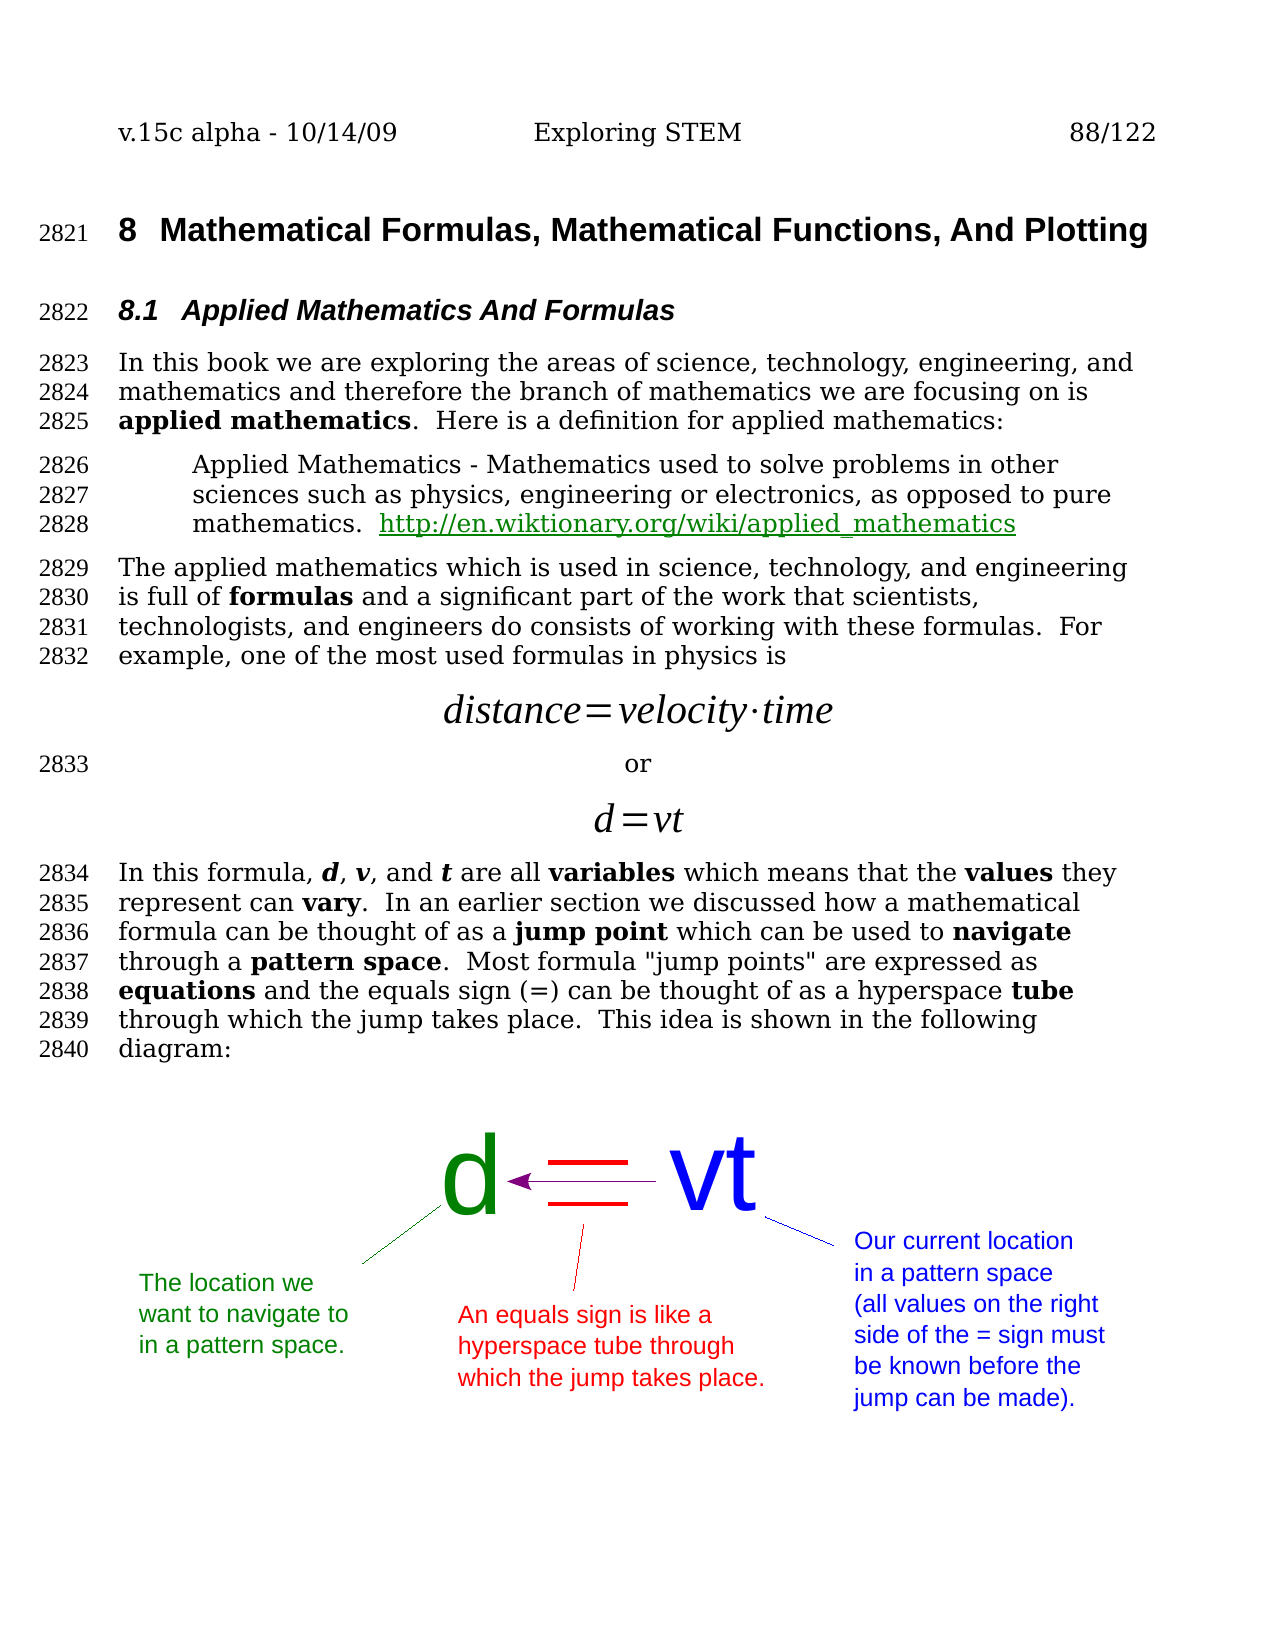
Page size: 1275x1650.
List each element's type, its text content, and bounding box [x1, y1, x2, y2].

text or [118, 749, 1157, 779]
subtitle Applied Mathematics And Formulas [118, 293, 1157, 327]
text Applied Mathematics - Mathematics used to solve problems in other sciences such as physics, engineering or electronics, as opposed to pure mathematics. http://en.wiktionary.org/wiki/applied_mathematics [192, 451, 1157, 538]
subtitle Mathematical Formulas, Mathematical Functions, And Plotting [118, 210, 1157, 248]
text In this formula, d, v, and t are all variables which means that the values they represent can vary. In an earlier section we discussed how a mathematical formula can be thought of as a jump point which can be used to navigate through a pattern space. Most formula "jump points" are expressed as equations and the equals sign (=) can be thought of as a hyperspace tube through which the jump takes place. This idea is shown in the following diagram: [118, 858, 1157, 1063]
text In this book we are exploring the areas of science, technology, engineering, and mathematics and therefore the branch of mathematics we are focusing on is applied mathematics. Here is a definition for applied mathematics: [118, 348, 1157, 436]
text The applied mathematics which is used in science, technology, and engineering is full of formulas and a significant part of the work that scientists, technologists, and engineers do consists of working with these formulas. For example, one of the most used formulas in physics is [118, 553, 1157, 670]
